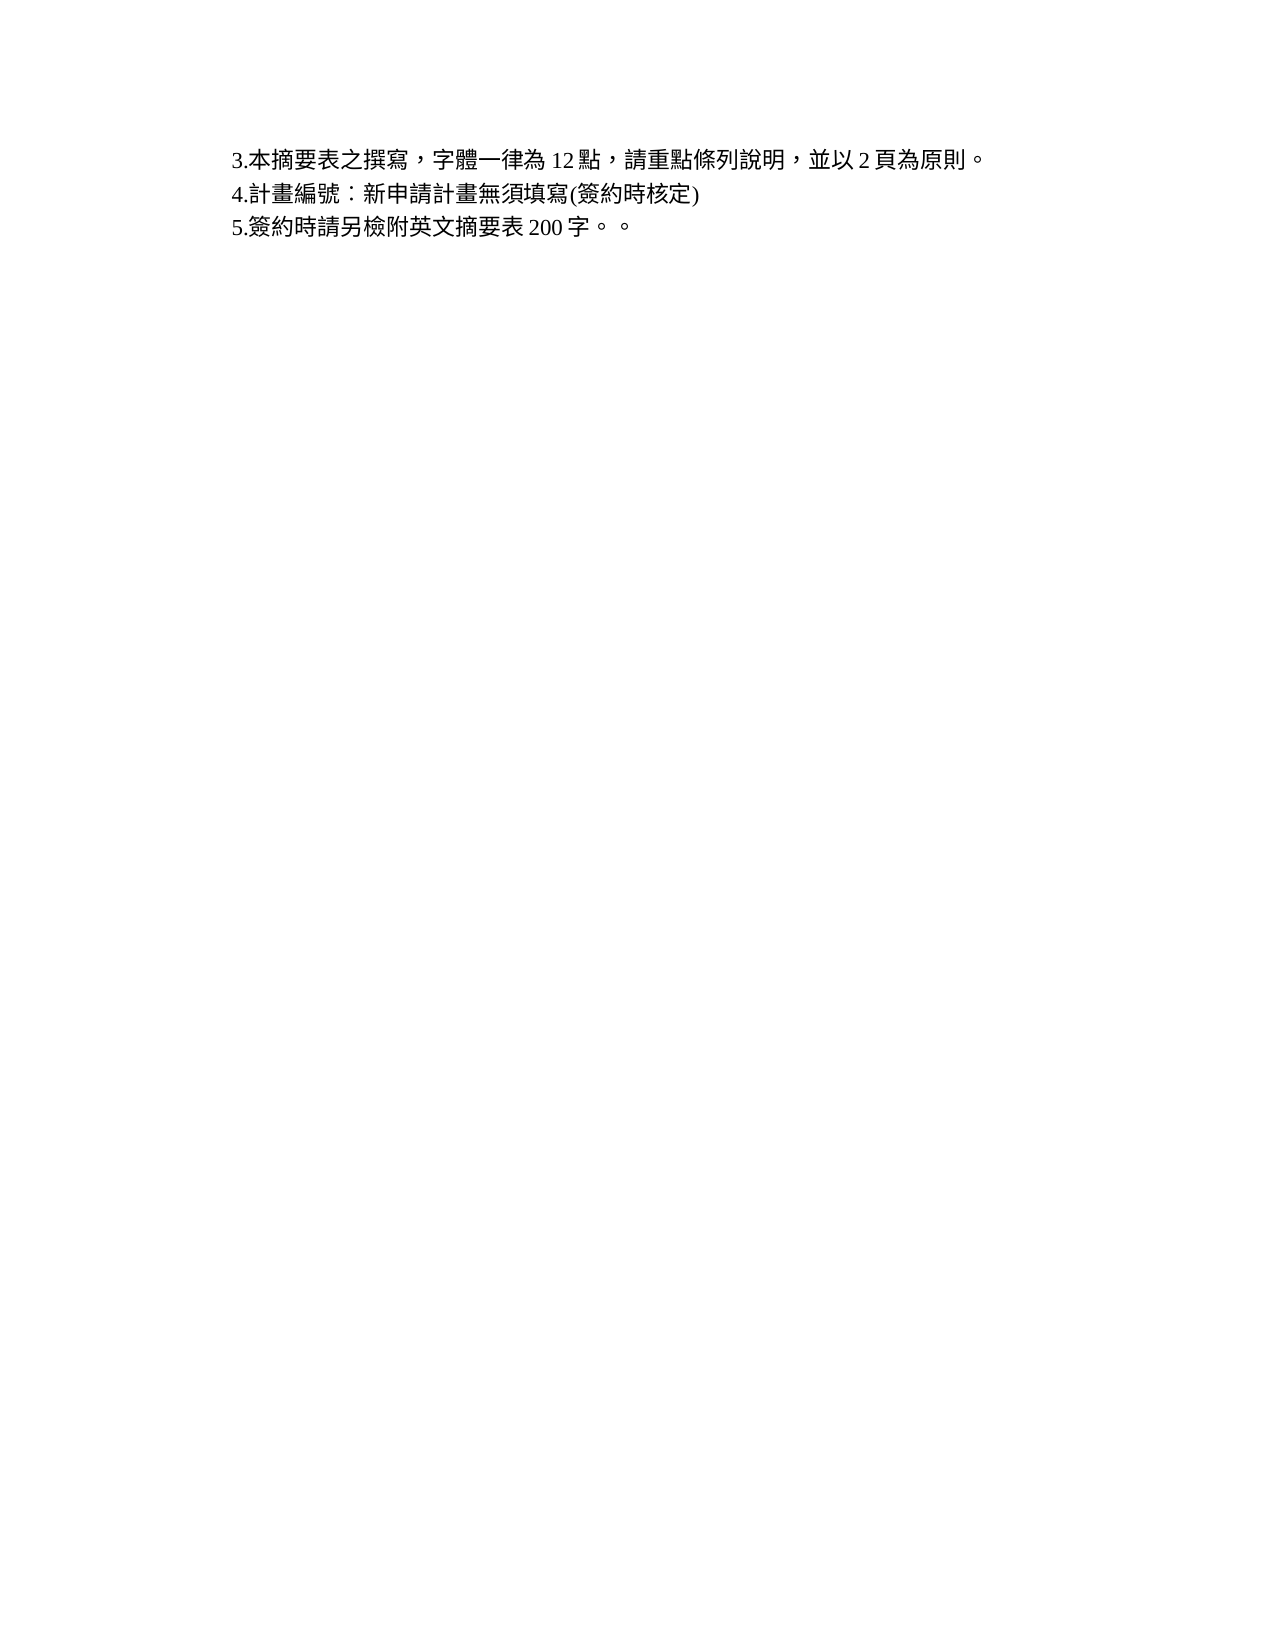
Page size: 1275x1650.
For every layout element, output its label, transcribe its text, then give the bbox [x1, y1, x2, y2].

text 5.簽約時請另檢附英文摘要表200字。。 [231, 209, 1107, 242]
text 3.本摘要表之撰寫，字體一律為12點，請重點條列說明，並以2頁為原則。 [231, 142, 1107, 175]
text 4.計畫編號︰新申請計畫無須填寫(簽約時核定) [231, 175, 1107, 209]
